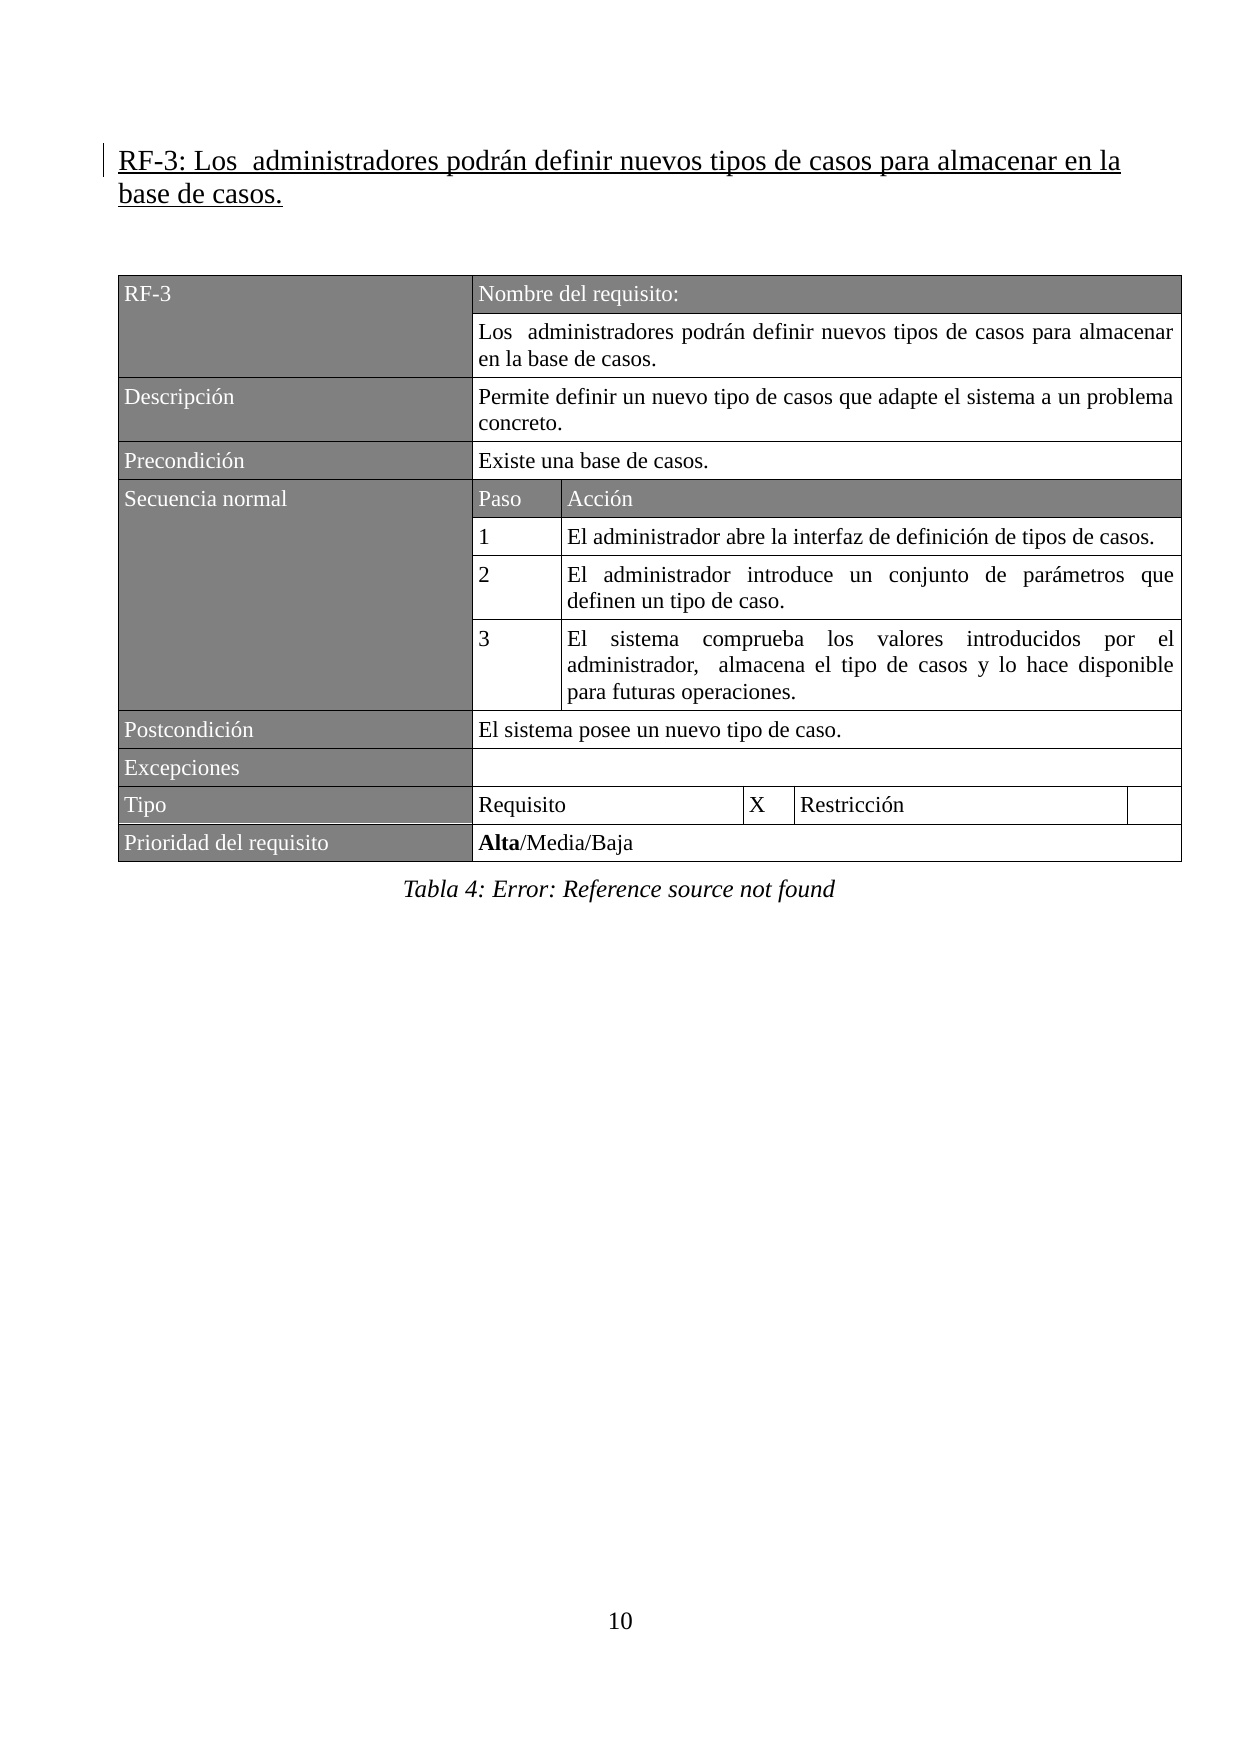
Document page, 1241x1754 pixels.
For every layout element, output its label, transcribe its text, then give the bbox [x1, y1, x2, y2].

table_cell 3 [473, 620, 561, 710]
table_cell 1 [473, 518, 561, 555]
table_cell X [744, 787, 794, 823]
table_header Nombre del requisito: [473, 276, 1181, 313]
table_cell Precondición [119, 442, 472, 479]
table_cell Secuencia normal [119, 480, 472, 710]
table_cell Postcondición [119, 711, 472, 748]
table_cell El administrador abre la interfaz de definición de tipos de casos. [562, 518, 1181, 555]
table_cell [473, 749, 1181, 786]
table_header RF-3 [119, 276, 472, 377]
table_cell Acción [562, 480, 1181, 517]
text Tabla 4: RF-3 [118, 874, 1122, 903]
table_cell Requisito [473, 787, 743, 823]
table_cell Tipo [119, 787, 472, 823]
table_cell Descripción [119, 378, 472, 441]
table_cell El sistema comprueba los valores introducidos por el administrador, almacena el tipo de casos y lo hace disponible para futuras operaciones. [562, 620, 1181, 710]
table_cell Restricción [795, 787, 1127, 823]
table_cell Existe una base de casos. [473, 442, 1181, 479]
table_cell El administrador introduce un conjunto de parámetros que definen un tipo de caso. [562, 556, 1181, 619]
subtitle RF-3: Los administradores podrán definir nuevos tipos de casos para almacenar en la base de casos. [118, 143, 1122, 210]
table_cell Paso [473, 480, 561, 517]
table_cell Prioridad del requisito [119, 825, 472, 861]
table_cell Alta/Media/Baja [473, 825, 1181, 861]
table_cell Permite definir un nuevo tipo de casos que adapte el sistema a un problema concreto. [473, 378, 1181, 441]
table_cell 2 [473, 556, 561, 619]
table_cell Excepciones [119, 749, 472, 786]
table_cell [1128, 787, 1181, 823]
table_cell Los administradores podrán definir nuevos tipos de casos para almacenar en la base de casos. [473, 314, 1181, 377]
table_cell El sistema posee un nuevo tipo de caso. [473, 711, 1181, 748]
